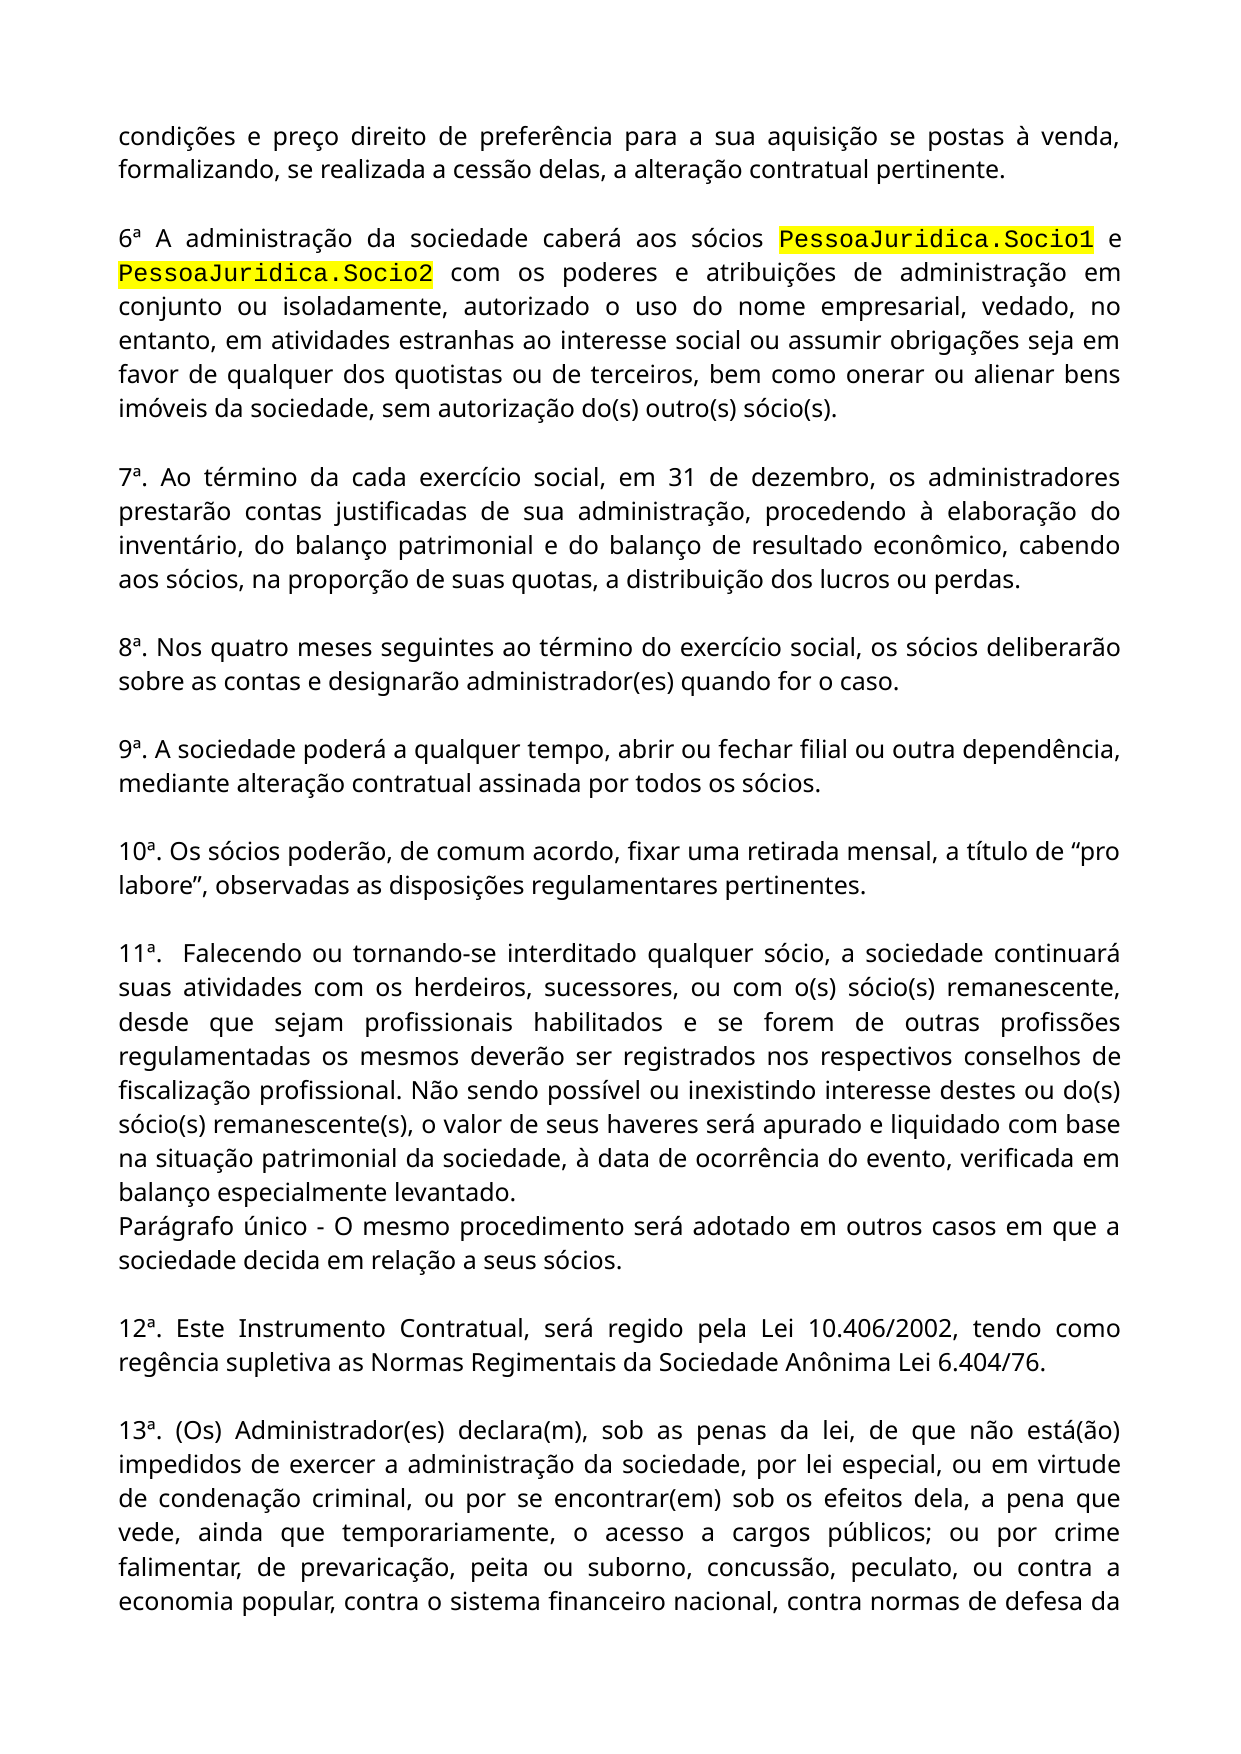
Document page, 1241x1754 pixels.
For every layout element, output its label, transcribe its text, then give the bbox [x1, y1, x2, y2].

text 6ª A administração da sociedade caberá aos sócios PessoaJuridica.Socio1 e PessoaJuridica.Socio2 com os poderes e atribuições de administração em conjunto ou isoladamente, autorizado o uso do nome empresarial, vedado, no entanto, em atividades estranhas ao interesse social ou assumir obrigações seja em favor de qualquer dos quotistas ou de terceiros, bem como onerar ou alienar bens imóveis da sociedade, sem autorização do(s) outro(s) sócio(s). [118, 220, 1122, 425]
text 12ª. Este Instrumento Contratual, será regido pela Lei 10.406/2002, tendo como regência supletiva as Normas Regimentais da Sociedade Anônima Lei 6.404/76. [118, 1311, 1122, 1379]
text Parágrafo único - O mesmo procedimento será adotado em outros casos em que a sociedade decida em relação a seus sócios. [118, 1208, 1122, 1277]
text 11ª. Falecendo ou tornando-se interditado qualquer sócio, a sociedade continuará suas atividades com os herdeiros, sucessores, ou com o(s) sócio(s) remanescente, desde que sejam profissionais habilitados e se forem de outras profissões regulamentadas os mesmos deverão ser registrados nos respectivos conselhos de fiscalização profissional. Não sendo possível ou inexistindo interesse destes ou do(s) sócio(s) remanescente(s), o valor de seus haveres será apurado e liquidado com base na situação patrimonial da sociedade, à data de ocorrência do evento, verificada em balanço especialmente levantado. [118, 936, 1122, 1208]
text 9ª. A sociedade poderá a qualquer tempo, abrir ou fechar filial ou outra dependência, mediante alteração contratual assinada por todos os sócios. [118, 732, 1122, 800]
text condições e preço direito de preferência para a sua aquisição se postas à venda, formalizando, se realizada a cessão delas, a alteração contratual pertinente. [118, 118, 1122, 186]
text 8ª. Nos quatro meses seguintes ao término do exercício social, os sócios deliberarão sobre as contas e designarão administrador(es) quando for o caso. [118, 629, 1122, 698]
text 13ª. (Os) Administrador(es) declara(m), sob as penas da lei, de que não está(ão) impedidos de exercer a administração da sociedade, por lei especial, ou em virtude de condenação criminal, ou por se encontrar(em) sob os efeitos dela, a pena que vede, ainda que temporariamente, o acesso a cargos públicos; ou por crime falimentar, de prevaricação, peita ou suborno, concussão, peculato, ou contra a economia popular, contra o sistema financeiro nacional, contra normas de defesa da [118, 1413, 1122, 1617]
text 7ª. Ao término da cada exercício social, em 31 de dezembro, os administradores prestarão contas justificadas de sua administração, procedendo à elaboração do inventário, do balanço patrimonial e do balanço de resultado econômico, cabendo aos sócios, na proporção de suas quotas, a distribuição dos lucros ou perdas. [118, 459, 1122, 595]
text 10ª. Os sócios poderão, de comum acordo, fixar uma retirada mensal, a título de “pro labore”, observadas as disposições regulamentares pertinentes. [118, 834, 1122, 902]
